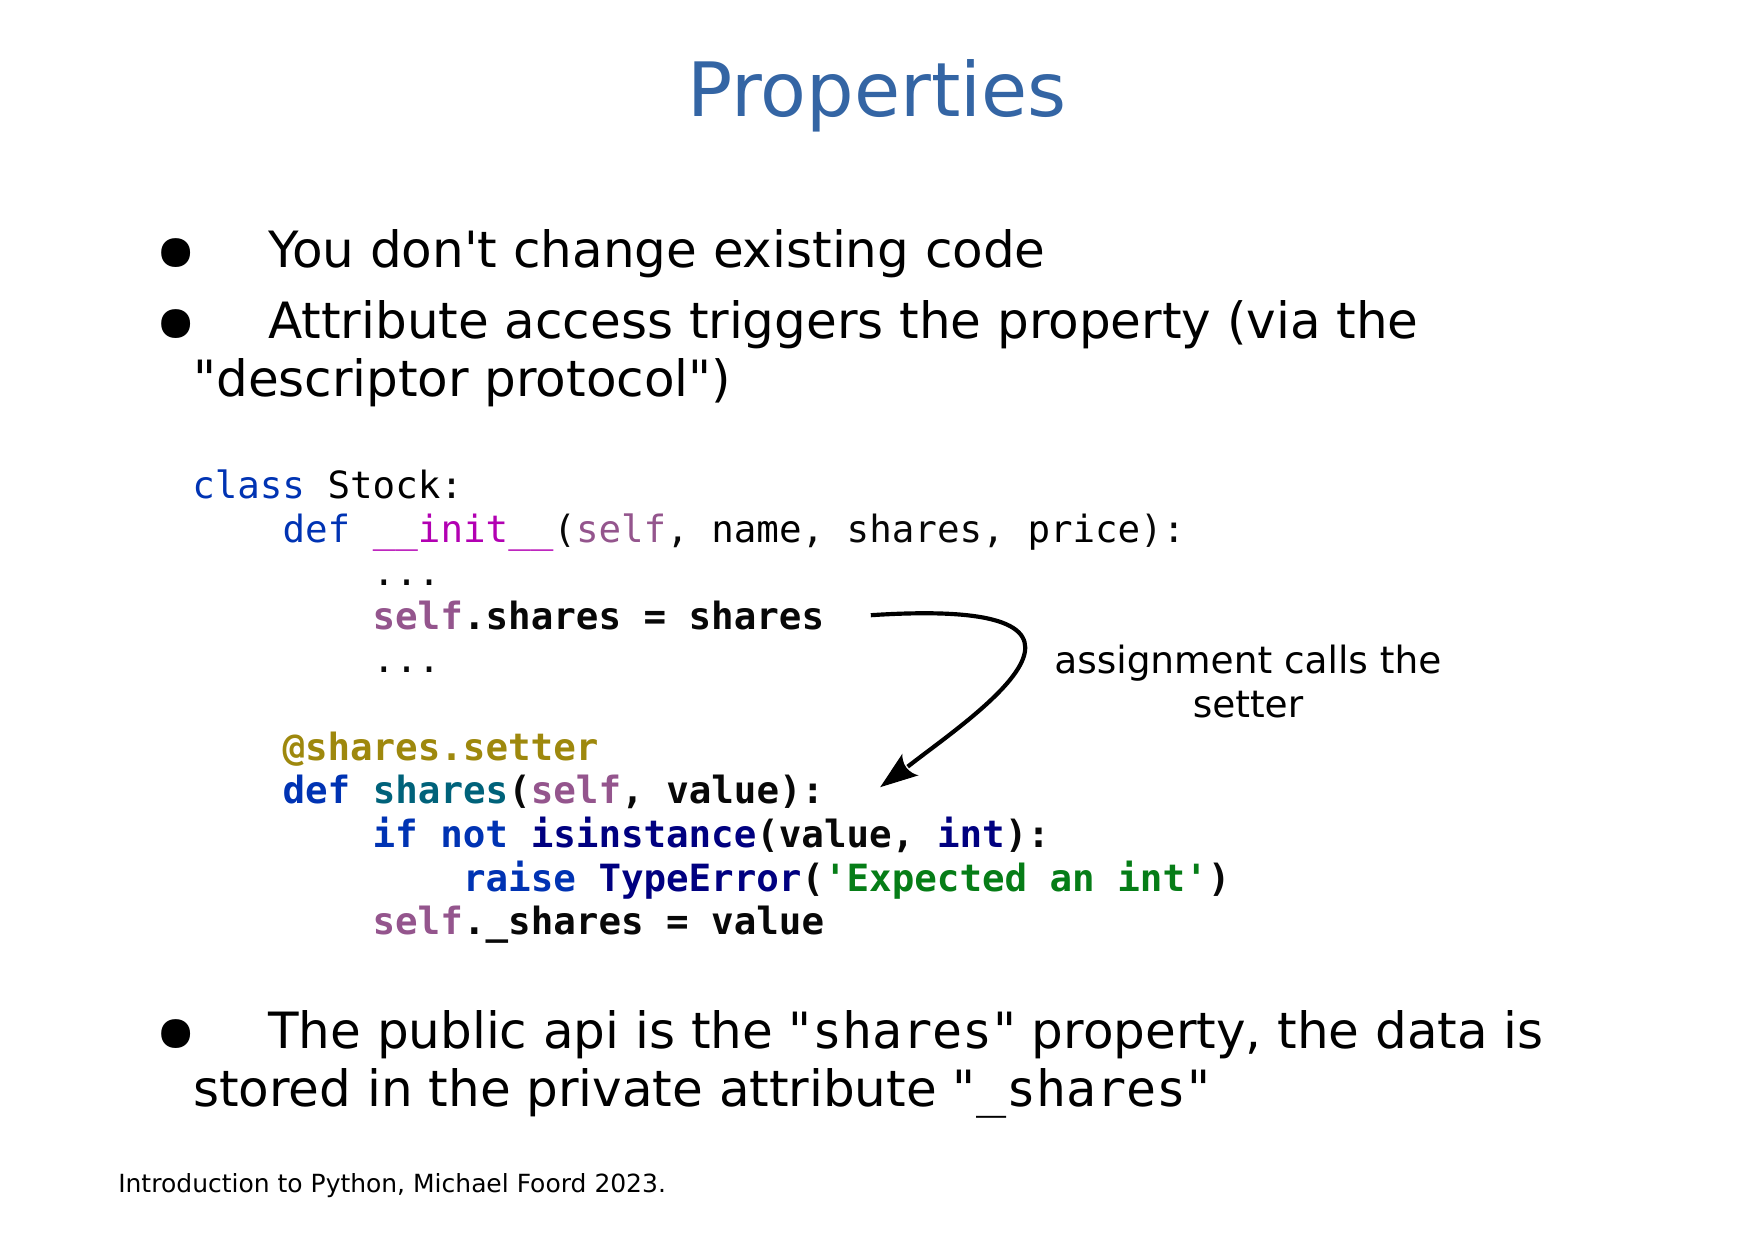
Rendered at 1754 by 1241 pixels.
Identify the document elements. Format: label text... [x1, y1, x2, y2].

text class Stock: def __init__(self, name, shares, price): ... self.shares = shares ... @shares.setter def shares(self, value): if not isinstance(value, int): raise TypeError('Expected an int') self._shares = value [192, 463, 1636, 944]
list You don't change existing code [156, 221, 1636, 280]
subtitle Properties [118, 47, 1636, 134]
list Attribute access triggers the property (via the "descriptor protocol") [156, 292, 1636, 408]
list The public api is the "shares" property, the data is stored in the private attribute "_shares" [156, 1002, 1636, 1118]
